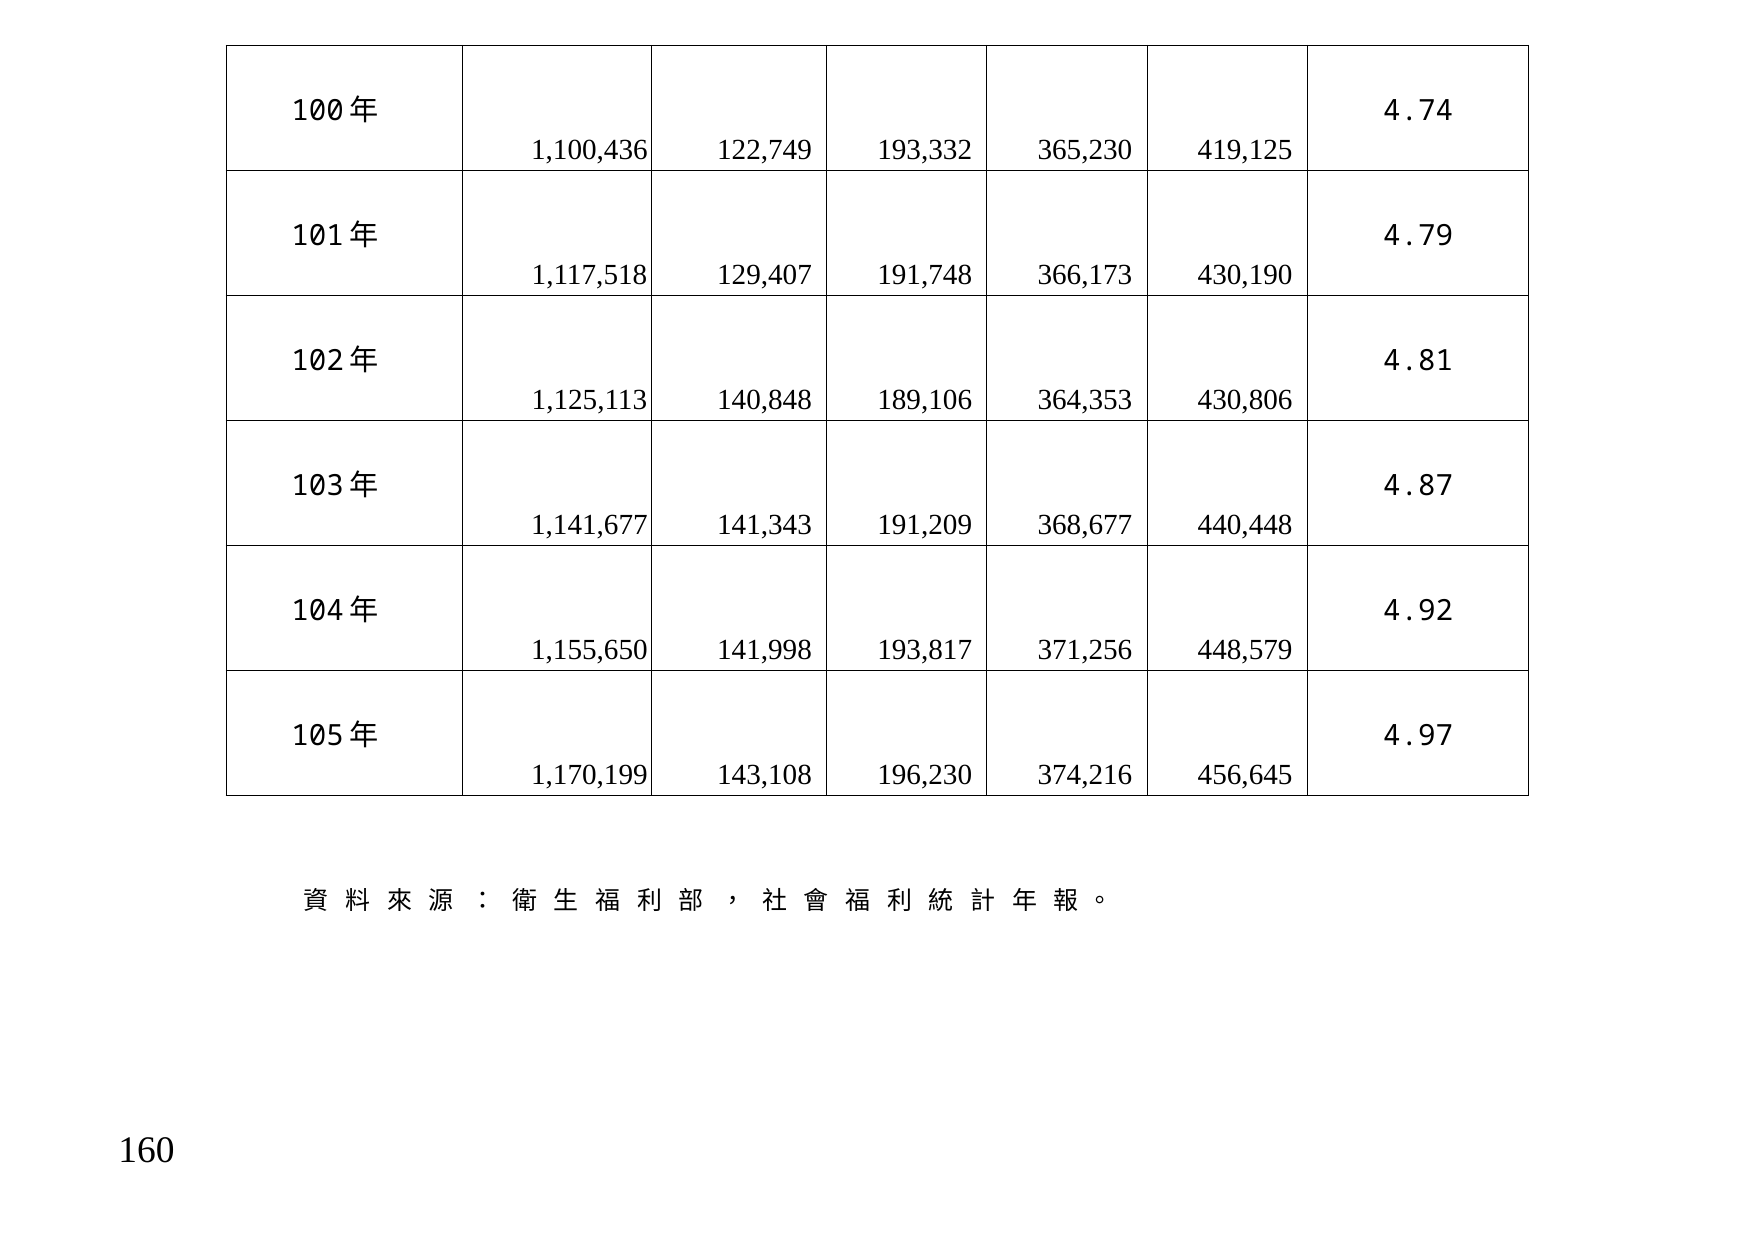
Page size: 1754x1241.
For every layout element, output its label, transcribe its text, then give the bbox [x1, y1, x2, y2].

table_cell 1,117,518 [463, 171, 651, 295]
table_cell 193,817 [827, 546, 986, 670]
table_cell 366,173 [987, 171, 1147, 295]
table_cell 4.79 [1308, 171, 1528, 295]
table_cell 104年 [227, 546, 462, 670]
table_cell 102年 [227, 296, 462, 420]
table_cell 101年 [227, 171, 462, 295]
table_cell 371,256 [987, 546, 1147, 670]
table_cell 1,100,436 [463, 46, 651, 170]
table_cell 448,579 [1148, 546, 1307, 670]
table_cell 368,677 [987, 421, 1147, 545]
table_cell 191,209 [827, 421, 986, 545]
table_cell 440,448 [1148, 421, 1307, 545]
table_cell 191,748 [827, 171, 986, 295]
table_cell 4.87 [1308, 421, 1528, 545]
table_cell 105年 [227, 671, 462, 795]
table_cell 129,407 [652, 171, 826, 295]
table_cell 4.81 [1308, 296, 1528, 420]
table_cell 122,749 [652, 46, 826, 170]
table_cell 189,106 [827, 296, 986, 420]
table_cell 140,848 [652, 296, 826, 420]
table_cell 1,170,199 [463, 671, 651, 795]
table_cell 4.92 [1308, 546, 1528, 670]
table_cell 100年 [227, 46, 462, 170]
table_cell 365,230 [987, 46, 1147, 170]
table_cell 1,141,677 [463, 421, 651, 545]
table_cell 103年 [227, 421, 462, 545]
table_cell 430,806 [1148, 296, 1307, 420]
table_cell 4.97 [1308, 671, 1528, 795]
text 資料來源：衛生福利部，社會福利統計年報。 [173, 857, 1628, 920]
table_cell 193,332 [827, 46, 986, 170]
table_cell 1,125,113 [463, 296, 651, 420]
table_cell 430,190 [1148, 171, 1307, 295]
table_cell 4.74 [1308, 46, 1528, 170]
table_cell 374,216 [987, 671, 1147, 795]
table_cell 456,645 [1148, 671, 1307, 795]
table_cell 143,108 [652, 671, 826, 795]
table_cell 1,155,650 [463, 546, 651, 670]
table_cell 141,343 [652, 421, 826, 545]
table_cell 419,125 [1148, 46, 1307, 170]
table_cell 364,353 [987, 296, 1147, 420]
table_cell 196,230 [827, 671, 986, 795]
table_cell 141,998 [652, 546, 826, 670]
